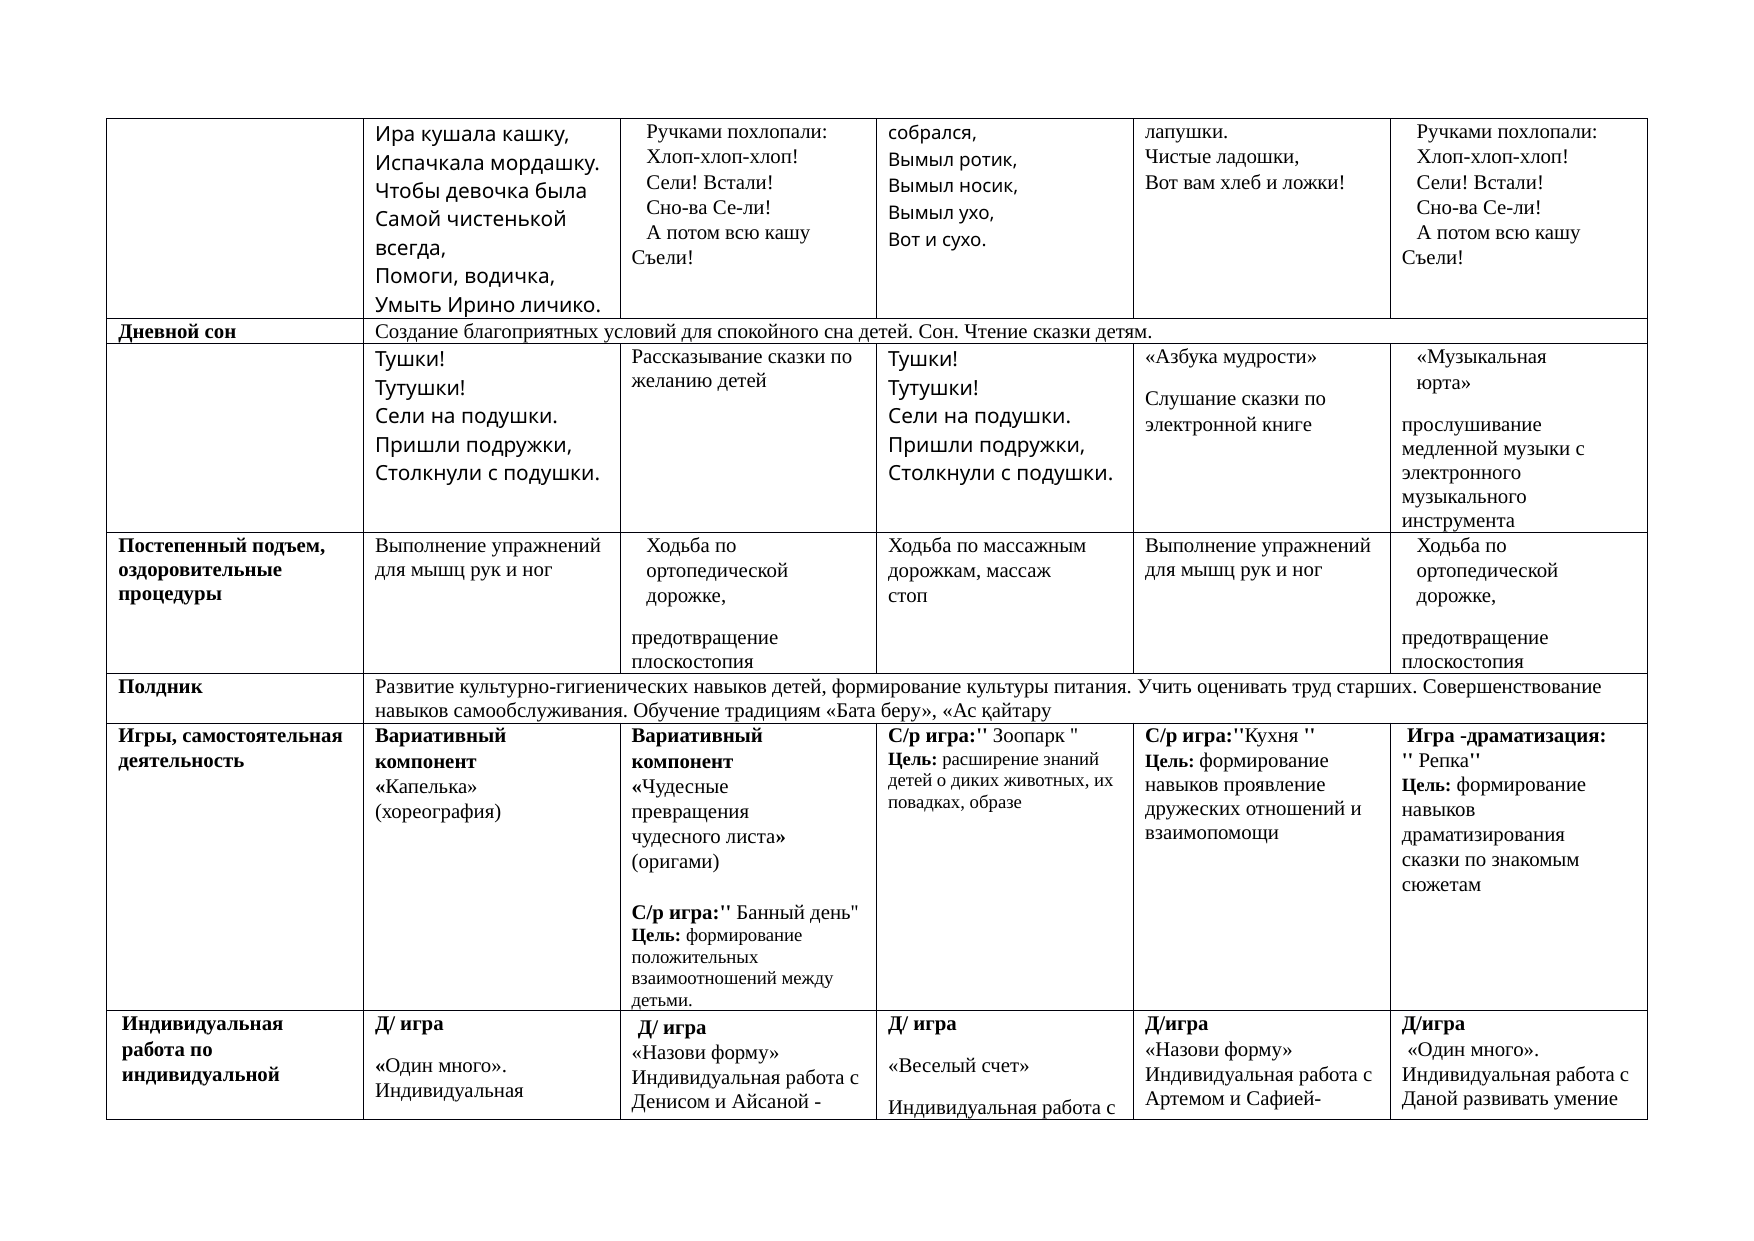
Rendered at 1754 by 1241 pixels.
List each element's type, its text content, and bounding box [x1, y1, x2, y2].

table_cell Ира кушала кашку, Испачкала мордашку. Чтобы девочка была Самой чистенькой всегда, Помоги, водичка, Умыть Ирино личико. [364, 119, 620, 318]
table_cell Постепенный подъем, оздоровительные процедуры [107, 533, 363, 673]
table_cell Д/ игра «Один много». Индивидуальная [364, 1011, 620, 1119]
table_cell Д/игра «Один много». Индивидуальная работа с Даной развивать умение [1391, 1011, 1647, 1119]
table_cell «Азбука мудрости» Слушание сказки по электронной книге [1134, 344, 1390, 532]
table_cell Д/ игра «Назови форму» Индивидуальная работа с Денисом и Айсаной [621, 1011, 876, 1119]
table_cell собрался, Вымыл ротик, Вымыл носик, Вымыл ухо, Вот и сухо. [877, 119, 1133, 318]
table_cell Ручками похлопали: Хлоп-хлоп-хлоп! Сели! Встали! Сно-ва Се-ли! А потом всю кашу Съели! [621, 119, 876, 318]
table_cell С/р игра:''Кухня '' Цель: формирование навыков проявление дружеских отношений и взаимопомощи [1134, 724, 1390, 1010]
table_cell Дневной сон [107, 319, 363, 343]
table_cell Полдник [107, 674, 363, 722]
table_cell Тушки! Тутушки! Сели на подушки. Пришли подружки, Столкнули с подушки. [877, 344, 1133, 532]
table_cell С/р игра:'' Зоопарк '' Цель: расширение знаний детей о диких животных, их повадках, образе [877, 724, 1133, 1010]
table_cell Индивидуальная работа по индивидуальной [107, 1011, 363, 1119]
table_cell Ходьба по ортопедической дорожке, предотвращение плоскостопия [621, 533, 876, 673]
table_cell лапушки. Чистые ладошки, Вот вам хлеб и ложки! [1134, 119, 1390, 318]
table_cell Игра -драматизация: '' Репка'' Цель: формирование навыков драматизирования сказки по знакомым сюжетам [1391, 724, 1647, 1010]
table_cell Вариативный компонент «Чудесные превращения чудесного листа» (оригами) С/р игра:'' Банный день'' Цель: формирование положительных взаимоотношений между детьми. [621, 724, 876, 1010]
table_cell Тушки! Тутушки! Сели на подушки. Пришли подружки, Столкнули с подушки. [364, 344, 620, 532]
table_cell Выполнение упражнений для мышц рук и ног [1134, 533, 1390, 673]
table_cell Д/игра «Назови форму» Индивидуальная работа с Артемом и Сафией- [1134, 1011, 1390, 1119]
table_cell Рассказывание сказки по желанию детей [621, 344, 876, 532]
table_cell Ходьба по массажным дорожкам, массаж стоп [877, 533, 1133, 673]
table_cell Вариативный компонент «Капелька» (хореография) [364, 724, 620, 1010]
table_cell Выполнение упражнений для мышц рук и ног [364, 533, 620, 673]
table_cell Создание благоприятных условий для спокойного сна детей. Сон. Чтение сказки детям. [364, 319, 1647, 343]
table_cell «Музыкальная юрта» прослушивание медленной музыки с электронного музыкального инструмента [1391, 344, 1647, 532]
table_cell [107, 344, 363, 532]
table_cell Ручками похлопали: Хлоп-хлоп-хлоп! Сели! Встали! Сно-ва Се-ли! А потом всю кашу Съели! [1391, 119, 1647, 318]
table_cell Развитие культурно-гигиенических навыков детей, формирование культуры питания. Учить оценивать труд старших. Совершенствование навыков самообслуживания. Обучение традициям «Бата беру», «Ас қайтару [364, 674, 1647, 722]
table_cell Ходьба по ортопедической дорожке, предотвращение плоскостопия [1391, 533, 1647, 673]
table_cell Д/ игра «Веселый счет» Индивидуальная работа с [877, 1011, 1133, 1119]
table_cell [107, 119, 363, 318]
table_cell Игры, самостоятельная деятельность [107, 724, 363, 1010]
